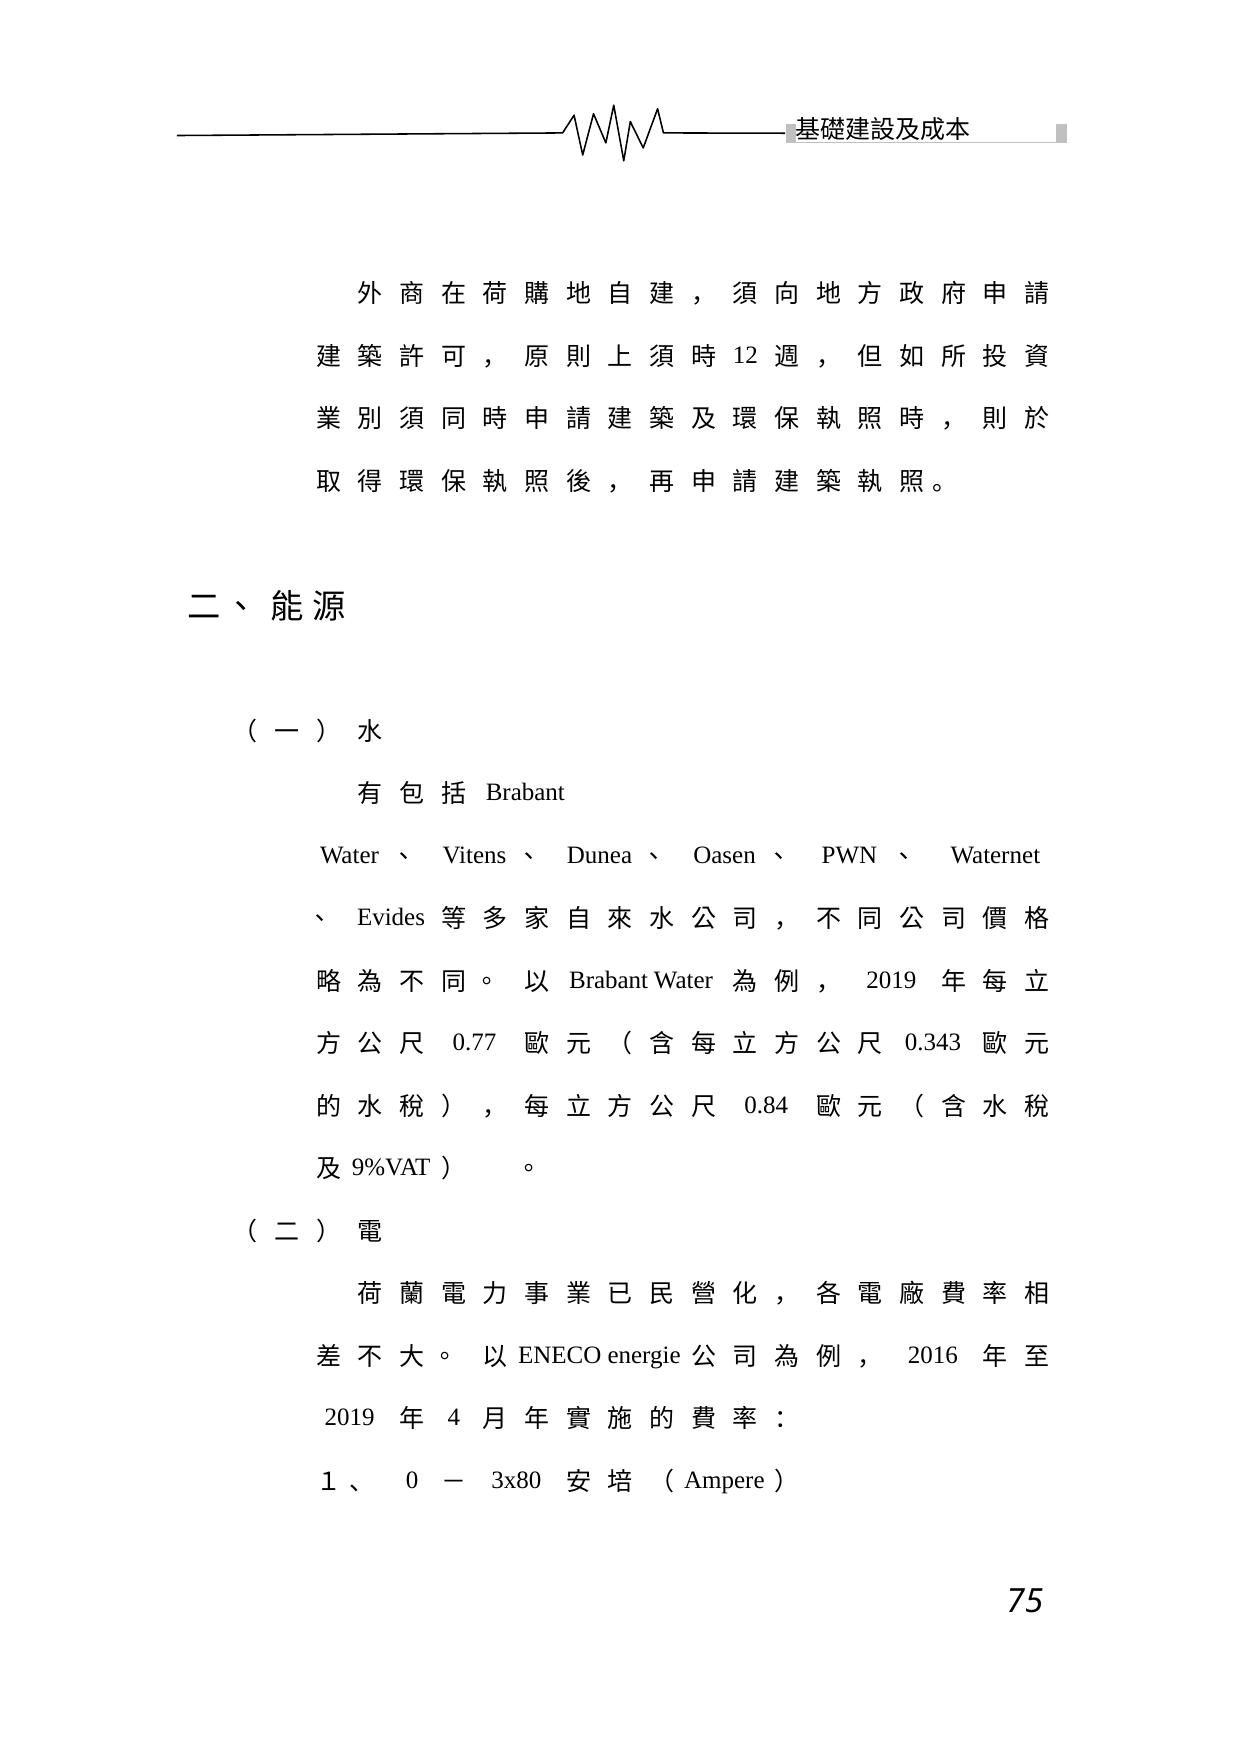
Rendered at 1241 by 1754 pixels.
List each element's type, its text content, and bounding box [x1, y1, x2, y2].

text １、0－3x80安培（Ampere） [281, 1438, 1058, 1500]
text （二）電 [207, 1188, 1058, 1250]
text （一）水 [207, 688, 1058, 750]
text 二、能源 [183, 563, 1058, 625]
text 外商在荷購地自建，須向地方政府申請建築許可，原則上須時12週，但如所投資業別須同時申請建築及環保執照時，則於取得環保執照後，再申請建築執照。 [281, 250, 1058, 500]
text 有包括Brabant Water、Vitens、Dunea、Oasen、PWN、Waternet、Evides等多家自來水公司，不同公司價格略為不同。以Brabant Water為例，2019年每立方公尺0.77歐元（含每立方公尺0.343歐元的水稅），每立方公尺0.84歐元（含水稅及9%VAT） 。 [281, 750, 1058, 1188]
text 荷蘭電力事業已民營化，各電廠費率相差不大。以ENECO energie公司為例，2016年至2019年4月年實施的費率： [281, 1250, 1058, 1438]
